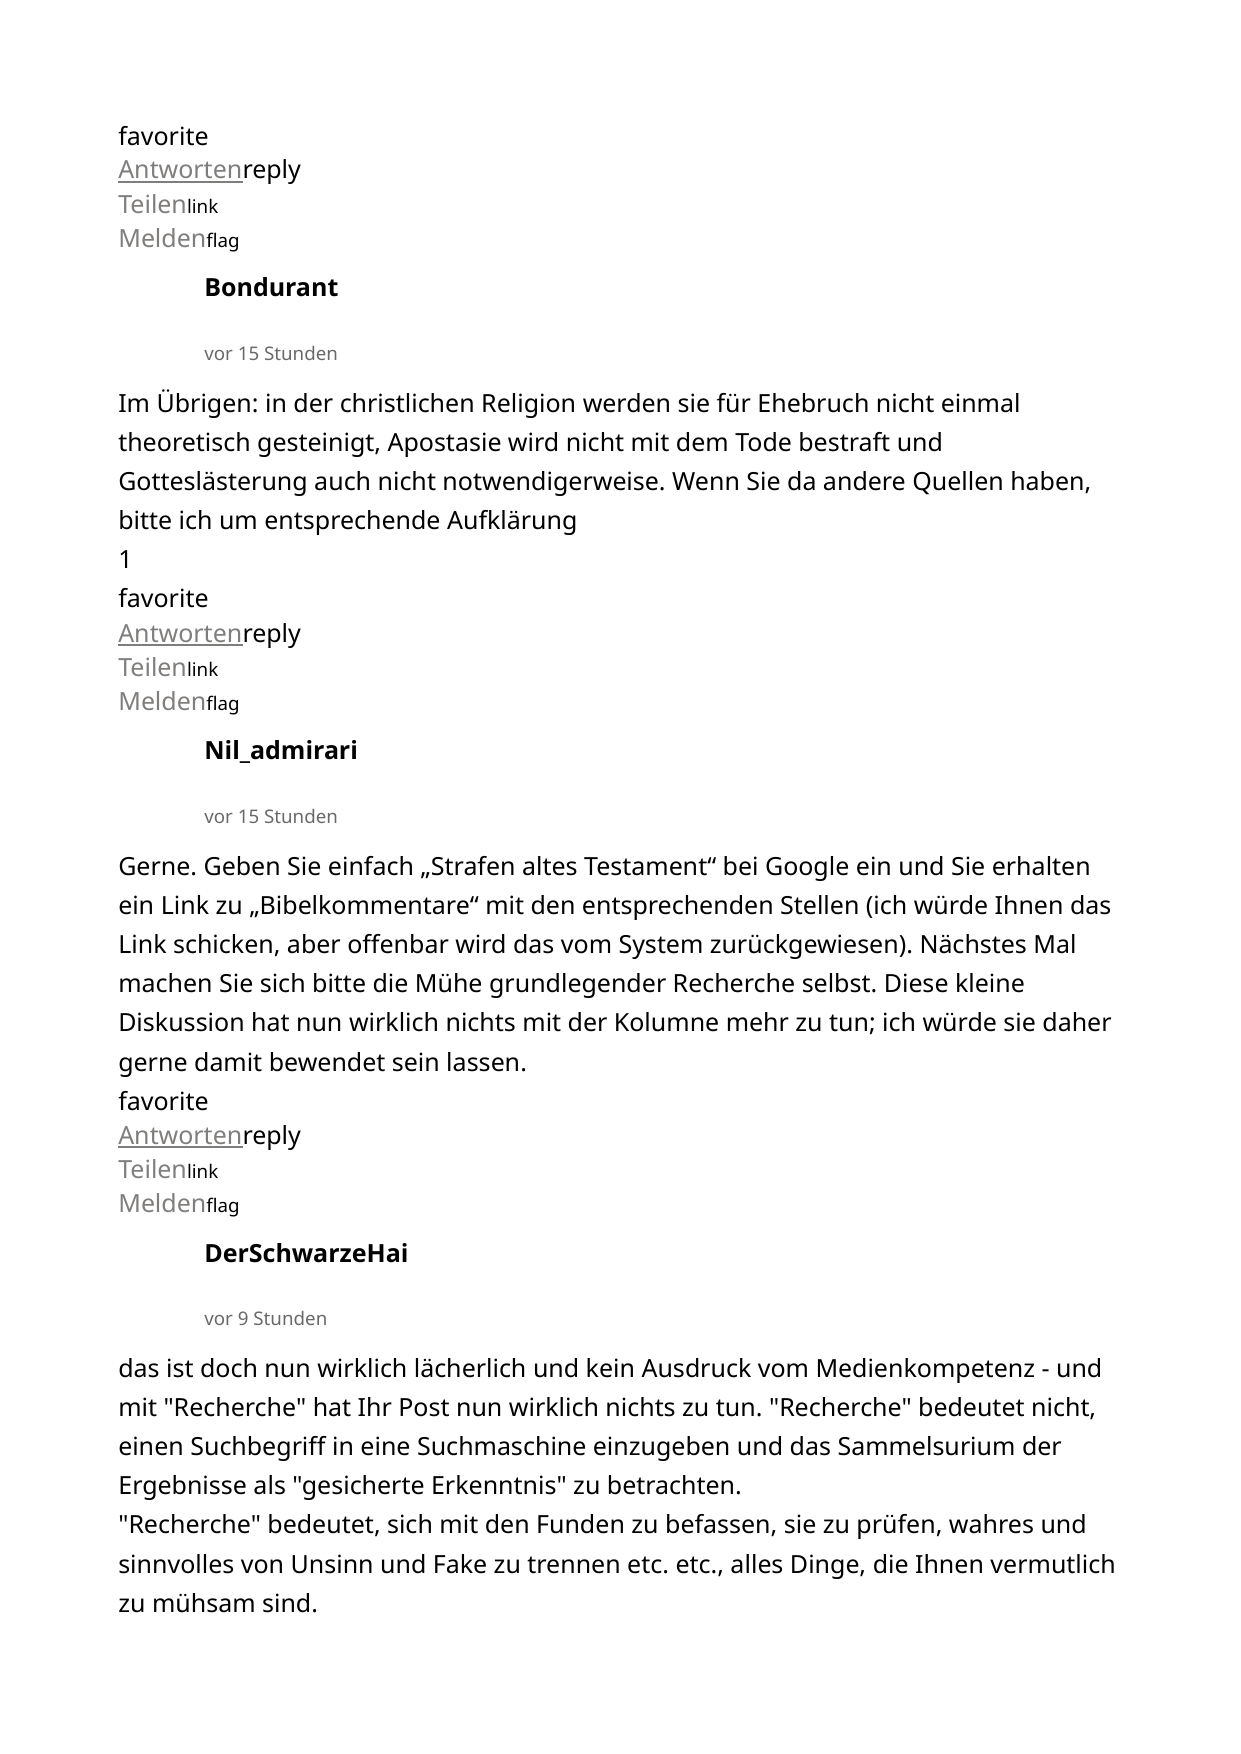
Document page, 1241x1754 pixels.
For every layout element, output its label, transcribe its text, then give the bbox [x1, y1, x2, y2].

text favorite [118, 581, 1122, 615]
text vor 9 Stunden [204, 1306, 1117, 1331]
text das ist doch nun wirklich lächerlich und kein Ausdruck vom Medienkompetenz - und mit "Recherche" hat Ihr Post nun wirklich nichts zu tun. "Recherche" bedeutet nicht, einen Suchbegriff in eine Suchmaschine einzugeben und das Sammelsurium der Ergebnisse als "gesicherte Erkenntnis" zu betrachten. "Recherche" bedeutet, sich mit den Funden zu befassen, sie zu prüfen, wahres und sinnvolles von Unsinn und Fake zu trennen etc. etc., alles Dinge, die Ihnen vermutlich zu mühsam sind. [118, 1351, 1122, 1619]
text DerSchwarzeHai [204, 1235, 1114, 1269]
text Teilenlink [118, 649, 1122, 683]
text vor 15 Stunden [204, 803, 1117, 829]
text Teilenlink [118, 186, 1122, 220]
text Antwortenreply [118, 152, 1122, 186]
text 1 [118, 542, 1122, 576]
text Bondurant [204, 270, 1114, 304]
text Nil_admirari [204, 733, 1114, 767]
text Meldenflag [118, 220, 1122, 254]
text Antwortenreply [118, 615, 1122, 649]
text vor 15 Stunden [204, 340, 1117, 366]
text Antwortenreply [118, 1117, 1122, 1151]
text Teilenlink [118, 1151, 1122, 1186]
text Im Übrigen: in der christlichen Religion werden sie für Ehebruch nicht einmal theoretisch gesteinigt, Apostasie wird nicht mit dem Tode bestraft und Gotteslästerung auch nicht notwendigerweise. Wenn Sie da andere Quellen haben, bitte ich um entsprechende Aufklärung [118, 385, 1122, 537]
text Meldenflag [118, 1186, 1122, 1219]
text favorite [118, 118, 1122, 152]
text Gerne. Geben Sie einfach „Strafen altes Testament“ bei Google ein und Sie erhalten ein Link zu „Bibelkommentare“ mit den entsprechenden Stellen (ich würde Ihnen das Link schicken, aber offenbar wird das vom System zurückgewiesen). Nächstes Mal machen Sie sich bitte die Mühe grundlegender Recherche selbst. Diese kleine Diskussion hat nun wirklich nichts mit der Kolumne mehr zu tun; ich würde sie daher gerne damit bewendet sein lassen. [118, 848, 1122, 1078]
text favorite [118, 1083, 1122, 1117]
text Meldenflag [118, 683, 1122, 717]
